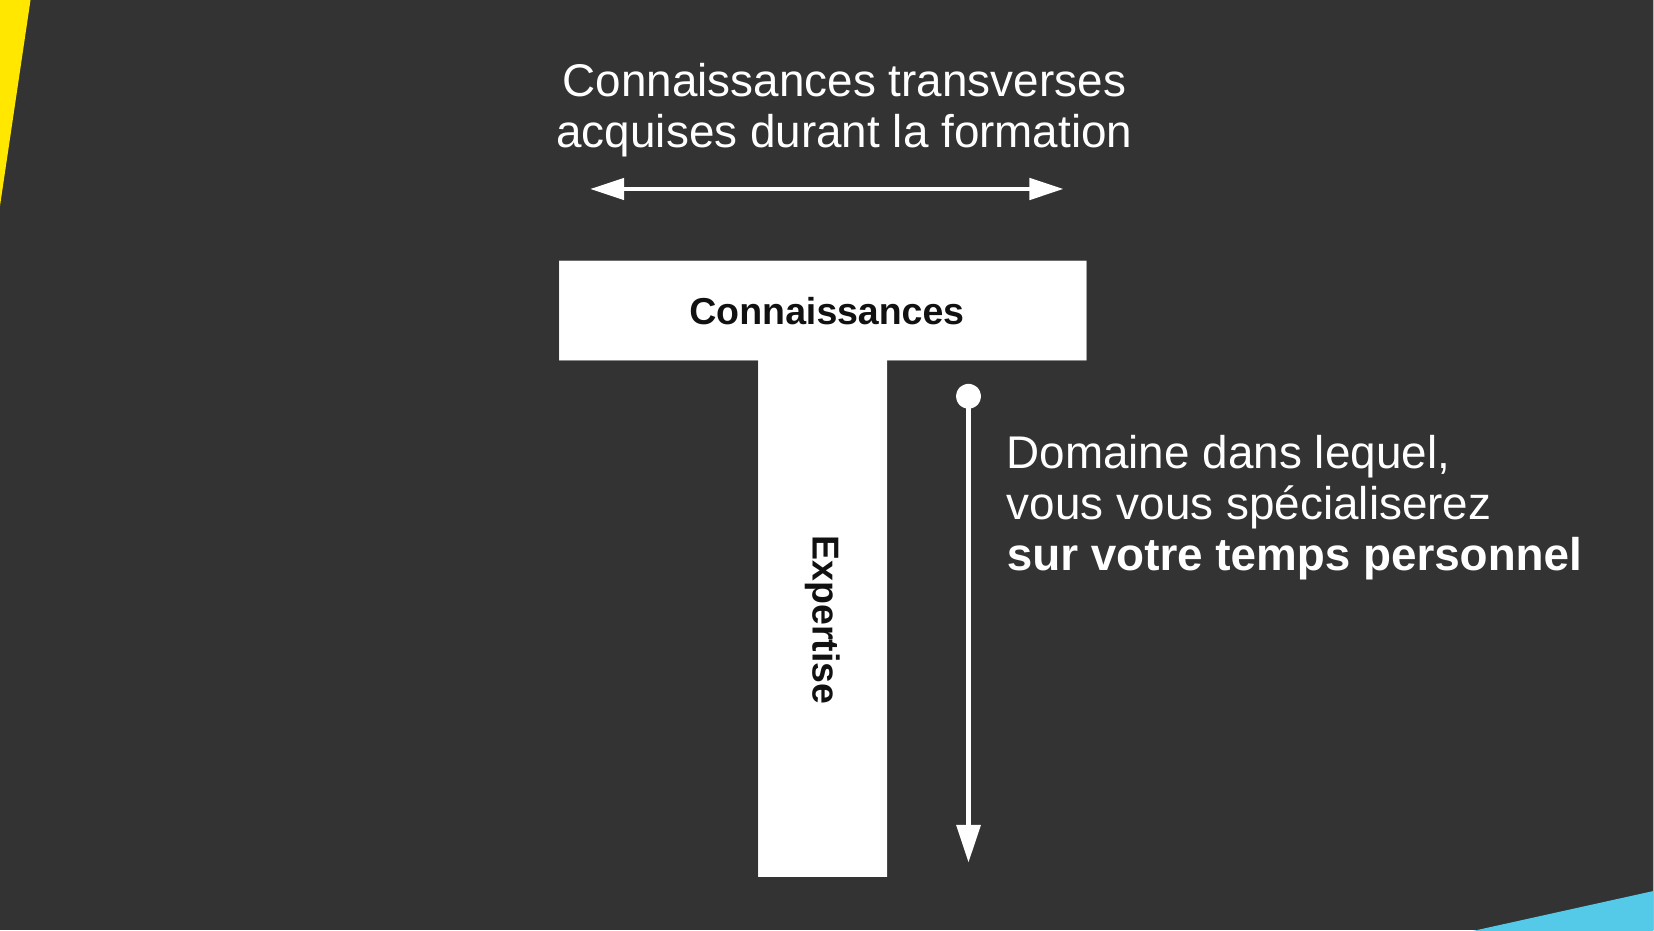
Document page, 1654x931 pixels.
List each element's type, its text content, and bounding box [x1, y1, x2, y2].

text_box Domaine dans lequel, vous vous spécialiserez sur votre temps personnel [992, 419, 1630, 591]
text_box [0, 0, 31, 206]
text_box [1472, 890, 1654, 931]
text_box T [534, 165, 1120, 931]
text_box Connaissances transverses acquises durant la formation [507, 47, 1182, 165]
text_box Expertise [797, 472, 855, 768]
text_box Connaissances [667, 283, 987, 341]
